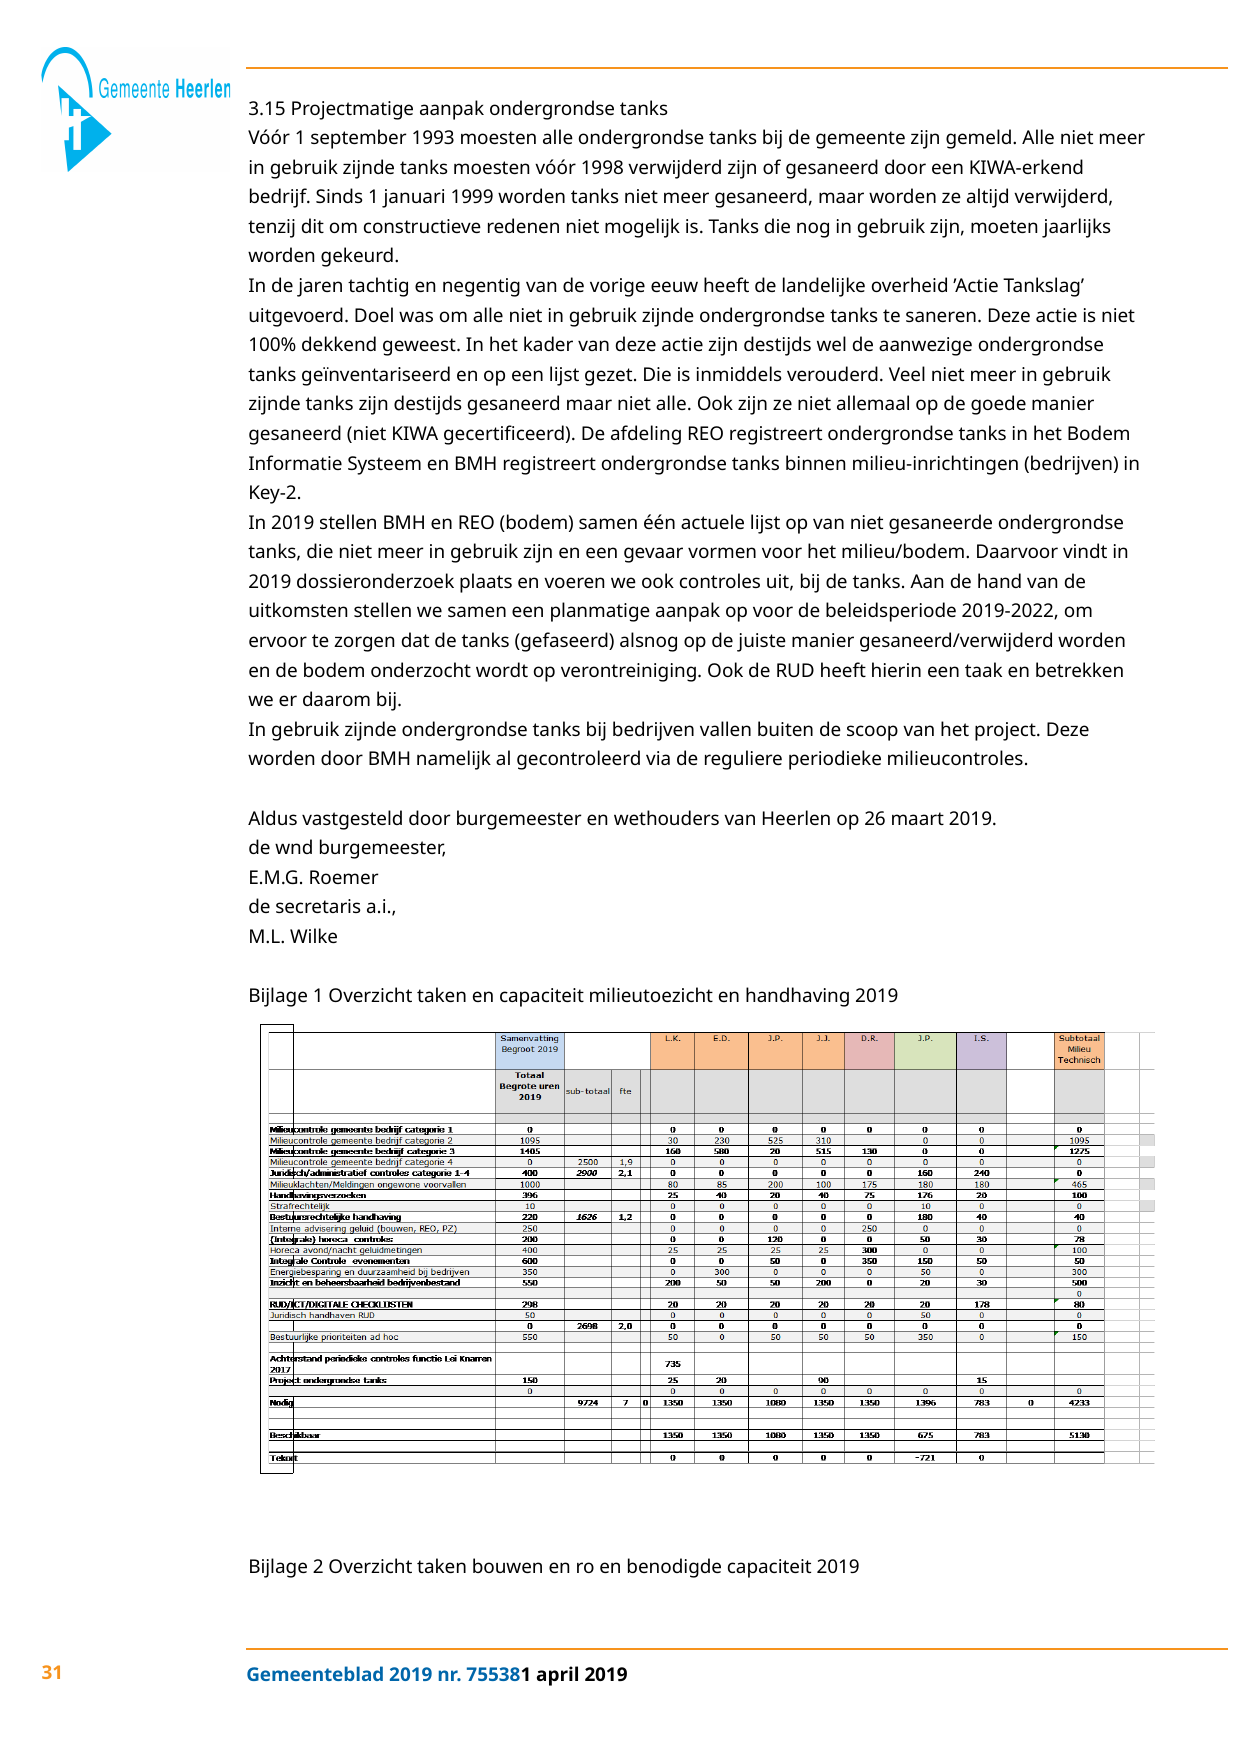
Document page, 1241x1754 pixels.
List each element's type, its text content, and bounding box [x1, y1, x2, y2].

picture [268, 1032, 1155, 1464]
text In 2019 stellen BMH en REO (bodem) samen één actuele lijst op van niet gesaneerde ondergrondse tanks, die niet meer in gebruik zijn en een gevaar vormen voor het milieu/bodem. Daarvoor vindt in 2019 dossieronderzoek plaats en voeren we ook controles uit, bij de tanks. Aan de hand van de uitkomsten stellen we samen een planmatige aanpak op voor de beleidsperiode 2019-2022, om ervoor te zorgen dat de tanks (gefaseerd) alsnog op de juiste manier gesaneerd/verwijderd worden en de bodem onderzocht wordt op verontreiniging. Ook de RUD heeft hierin een taak en betrekken we er daarom bij. [248, 509, 1152, 712]
text Bijlage 2 Overzicht taken bouwen en ro en benodigde capaciteit 2019 [248, 1553, 1152, 1579]
picture [41, 47, 58, 70]
text E.M.G. Roemer [248, 864, 1152, 890]
text Aldus vastgesteld door burgemeester en wethouders van Heerlen op 26 maart 2019. [248, 805, 1152, 831]
text de secretaris a.i., [248, 893, 1152, 919]
text Bijlage 1 Overzicht taken en capaciteit milieutoezicht en handhaving 2019 [248, 982, 1152, 1008]
picture [41, 47, 231, 172]
text de wnd burgemeester, [248, 834, 1152, 860]
text M.L. Wilke [248, 923, 1152, 949]
text 3.15 Projectmatige aanpak ondergrondse tanks [248, 95, 1152, 121]
text Vóór 1 september 1993 moesten alle ondergrondse tanks bij de gemeente zijn gemeld. Alle niet meer in gebruik zijnde tanks moesten vóór 1998 verwijderd zijn of gesaneerd door een KIWA-erkend bedrijf. Sinds 1 januari 1999 worden tanks niet meer gesaneerd, maar worden ze altijd verwijderd, tenzij dit om constructieve redenen niet mogelijk is. Tanks die nog in gebruik zijn, moeten jaarlijks worden gekeurd. [248, 124, 1152, 268]
text In de jaren tachtig en negentig van de vorige eeuw heeft de landelijke overheid ’Actie Tankslag’ uitgevoerd. Doel was om alle niet in gebruik zijnde ondergrondse tanks te saneren. Deze actie is niet 100% dekkend geweest. In het kader van deze actie zijn destijds wel de aanwezige ondergrondse tanks geïnventariseerd en op een lijst gezet. Die is inmiddels verouderd. Veel niet meer in gebruik zijnde tanks zijn destijds gesaneerd maar niet alle. Ook zijn ze niet allemaal op de goede manier gesaneerd (niet KIWA gecertificeerd). De afdeling REO registreert ondergrondse tanks in het Bodem Informatie Systeem en BMH registreert ondergrondse tanks binnen milieu-inrichtingen (bedrijven) in Key-2. [248, 272, 1152, 505]
text In gebruik zijnde ondergrondse tanks bij bedrijven vallen buiten de scoop van het project. Deze worden door BMH namelijk al gecontroleerd via de reguliere periodieke milieucontroles. [248, 716, 1152, 771]
